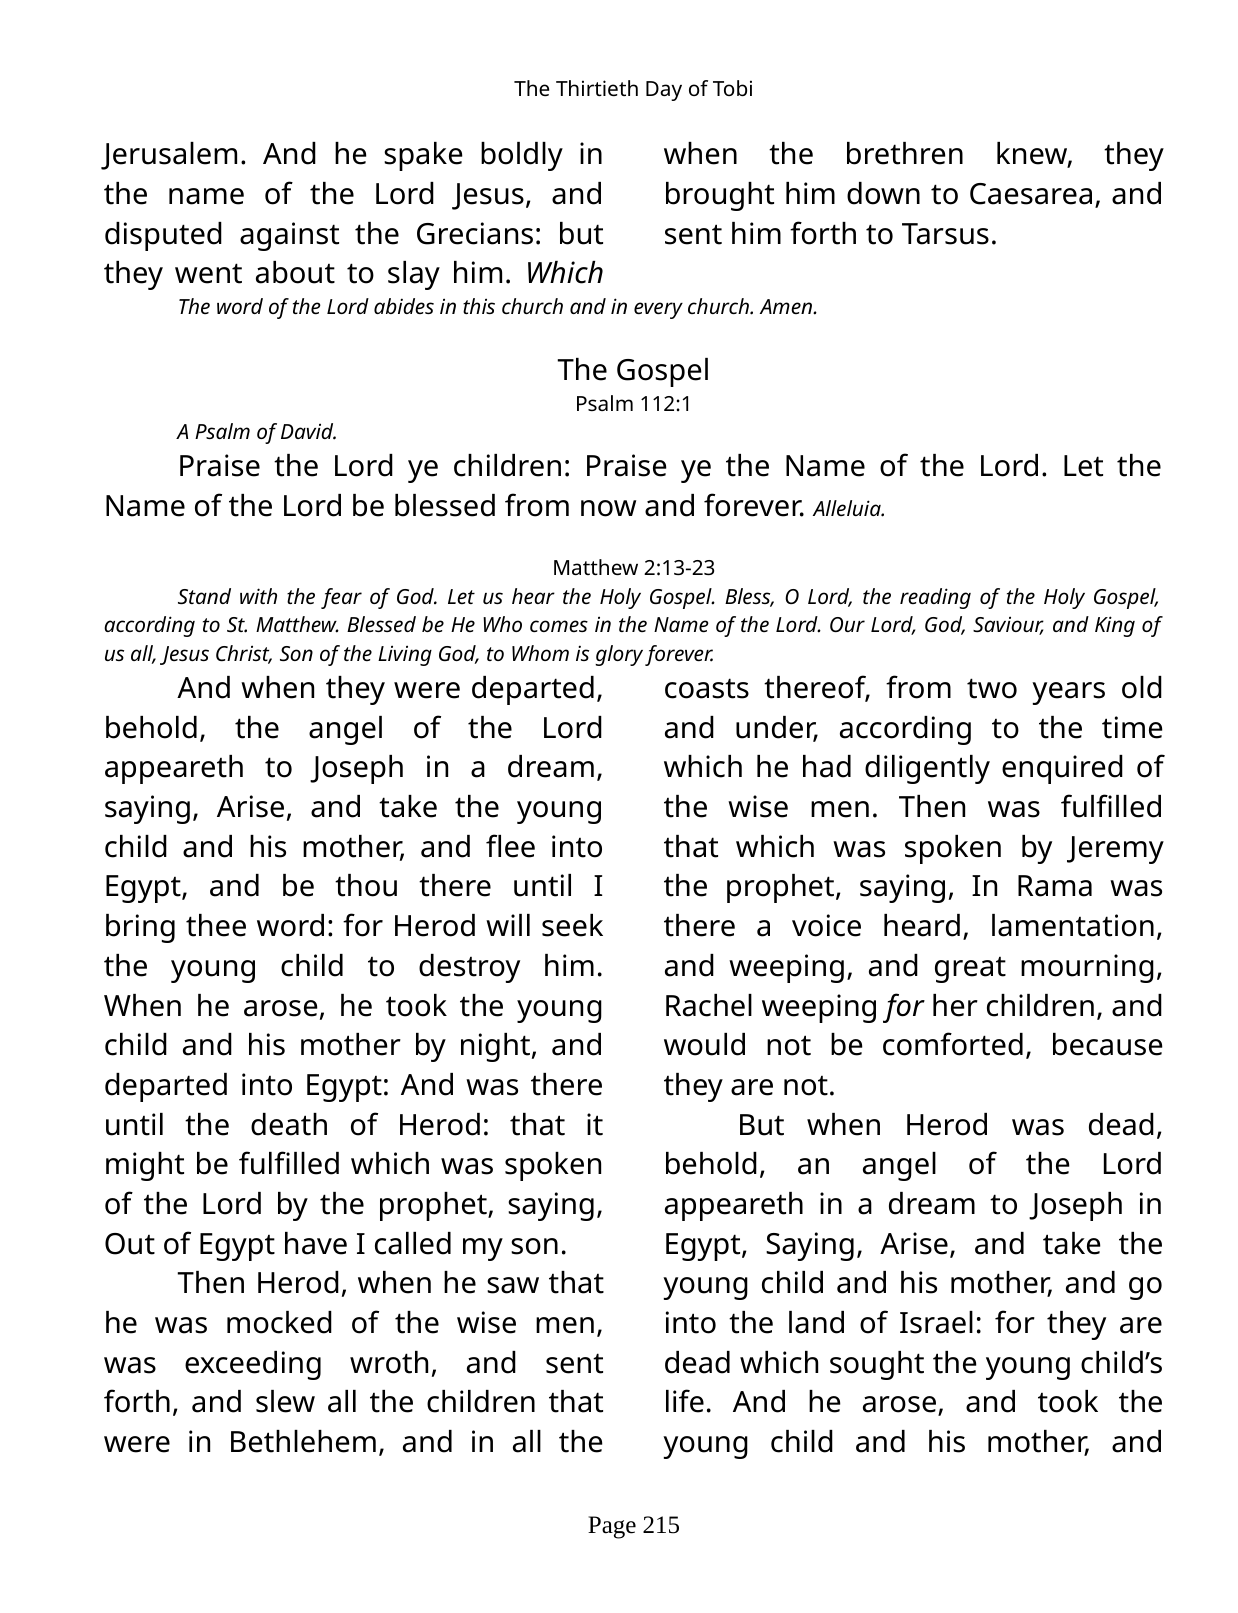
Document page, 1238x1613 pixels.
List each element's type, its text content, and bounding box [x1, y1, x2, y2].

text A Psalm of David. [103, 417, 1164, 446]
text Praise the Lord ye children: Praise ye the Name of the Lord. Let the Name of the Lord be blessed from now and forever. Alleluia. [103, 446, 1164, 525]
text when the brethren knew, they brought him down to Caesarea, and sent him forth to Tarsus. [663, 133, 1164, 253]
text The Thirtieth Day of Tobi [102, 74, 1165, 102]
text Jerusalem. And he spake boldly in the name of the Lord Jesus, and disputed against the Grecians: but they went about to slay him. Which [103, 133, 604, 292]
text coasts thereof, from two years old and under, according to the time which he had diligently enquired of the wise men. Then was fulfilled that which was spoken by Jeremy the prophet, saying, In Rama was there a voice heard, lamentation, and weeping, and great mourning, Rachel weeping for her children, and would not be comforted, because they are not. [663, 667, 1164, 1104]
text The Gospel [103, 349, 1164, 389]
text Stand with the fear of God. Let us hear the Holy Gospel. Bless, O Lord, the reading of the Holy Gospel, according to St. Matthew. Blessed be He Who comes in the Name of the Lord. Our Lord, God, Saviour, and King of us all, Jesus Christ, Son of the Living God, to Whom is glory forever. [103, 582, 1164, 667]
text But when Herod was dead, behold, an angel of the Lord appeareth in a dream to Joseph in Egypt, Saying, Arise, and take the young child and his mother, and go into the land of Israel: for they are dead which sought the young child’s life. And he arose, and took the young child and his mother, and [663, 1104, 1164, 1461]
text Then Herod, when he saw that he was mocked of the wise men, was exceeding wroth, and sent forth, and slew all the children that were in Bethlehem, and in all the [103, 1263, 604, 1461]
text And when they were departed, behold, the angel of the Lord appeareth to Joseph in a dream, saying, Arise, and take the young child and his mother, and flee into Egypt, and be thou there until I bring thee word: for Herod will seek the young child to destroy him. When he arose, he took the young child and his mother by night, and departed into Egypt: And was there until the death of Herod: that it might be fulfilled which was spoken of the Lord by the prophet, saying, Out of Egypt have I called my son. [103, 667, 604, 1263]
text Psalm 112:1 [103, 389, 1164, 417]
text The word of the Lord abides in this church and in every church. Amen. [103, 292, 1164, 321]
text Matthew 2:13-23 [103, 553, 1164, 582]
